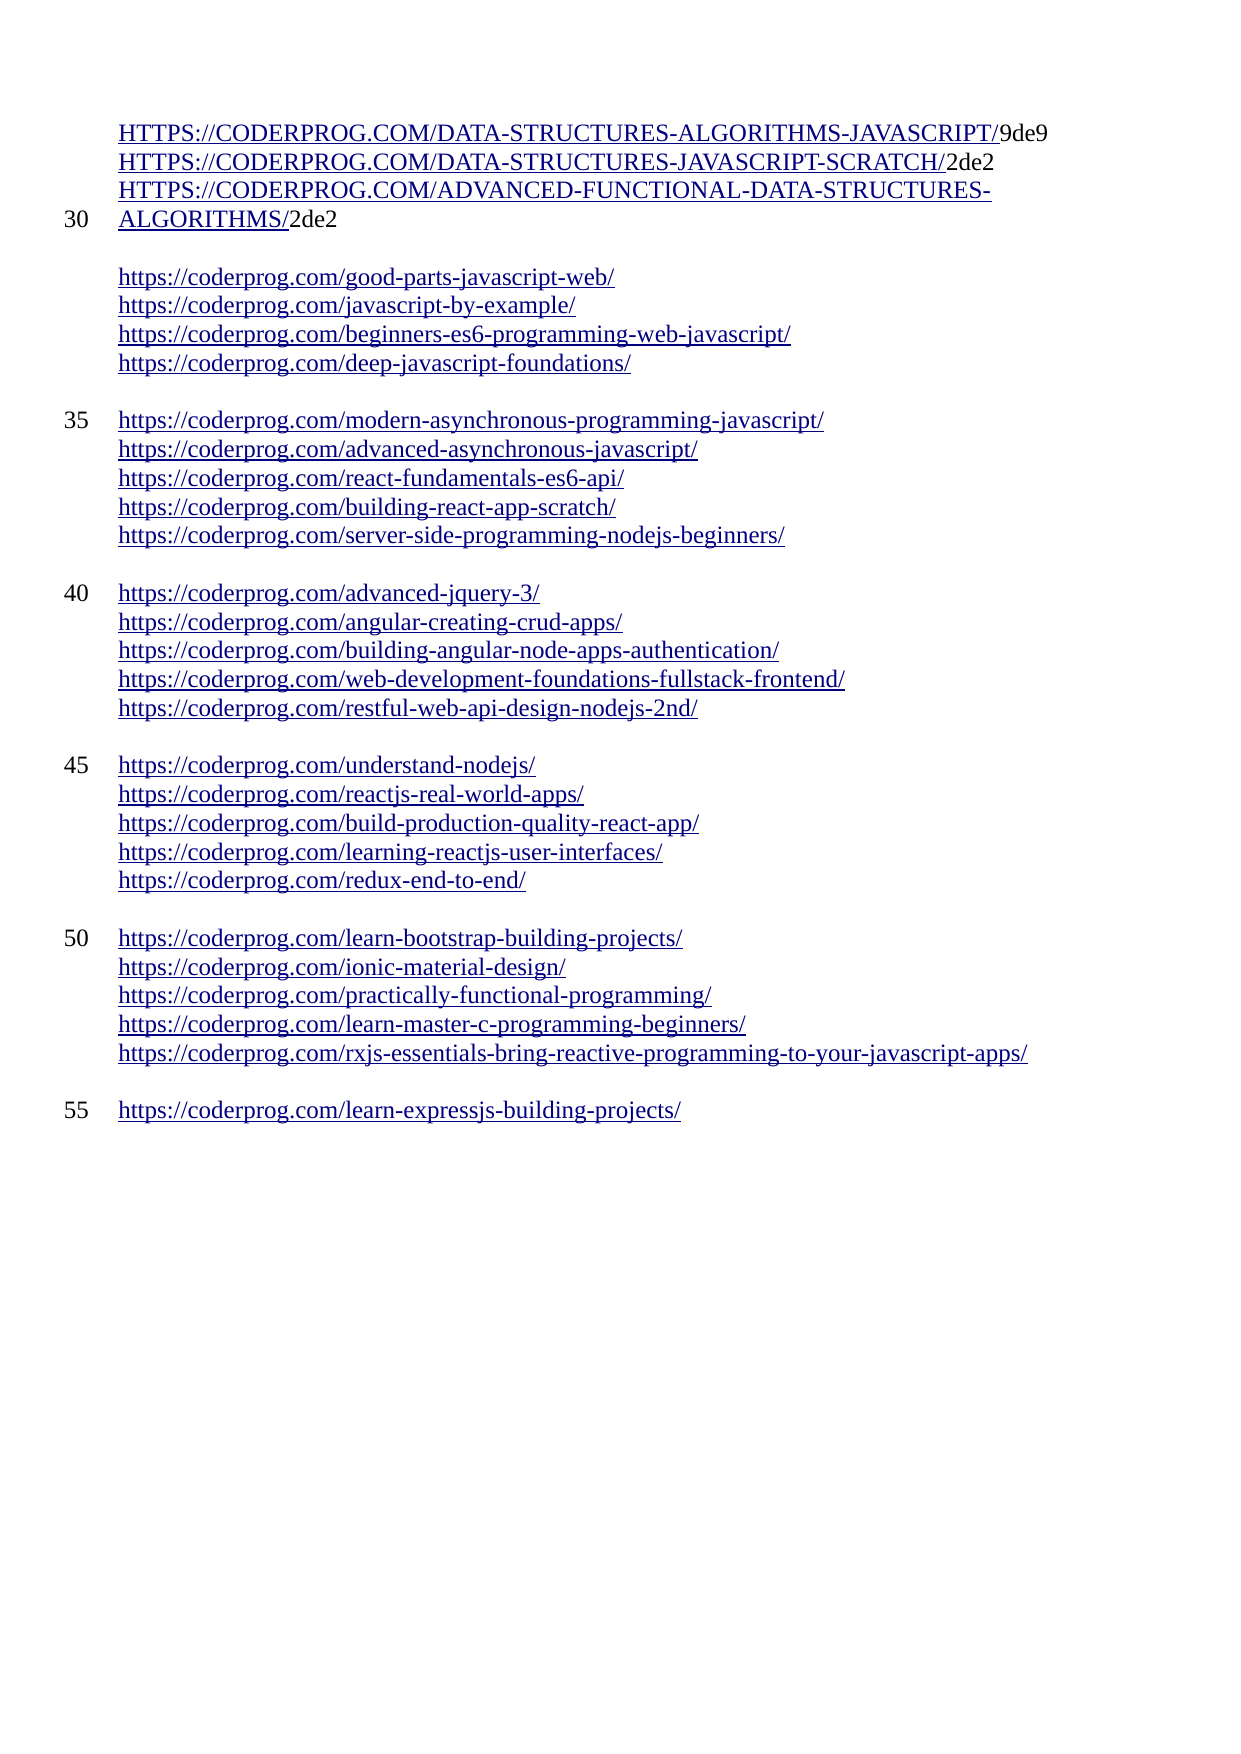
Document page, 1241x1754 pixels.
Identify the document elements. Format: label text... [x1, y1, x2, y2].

text https://coderprog.com/building-angular-node-apps-authentication/ [118, 636, 1122, 664]
text https://coderprog.com/beginners-es6-programming-web-javascript/ [118, 319, 1122, 348]
text https://coderprog.com/good-parts-javascript-web/ [118, 262, 1122, 291]
text https://coderprog.com/javascript-by-example/ [118, 291, 1122, 319]
text https://coderprog.com/advanced-asynchronous-javascript/ [118, 434, 1122, 463]
text https://coderprog.com/learning-reactjs-user-interfaces/ [118, 837, 1122, 866]
text https://coderprog.com/deep-javascript-foundations/ [118, 348, 1122, 377]
text https://coderprog.com/restful-web-api-design-nodejs-2nd/ [118, 693, 1122, 722]
text https://coderprog.com/server-side-programming-nodejs-beginners/ [118, 521, 1122, 549]
text https://coderprog.com/web-development-foundations-fullstack-frontend/ [118, 664, 1122, 693]
text https://coderprog.com/learn-expressjs-building-projects/ [118, 1096, 1122, 1124]
text https://coderprog.com/reactjs-real-world-apps/ [118, 779, 1122, 808]
text https://coderprog.com/advanced-jquery-3/ [118, 578, 1122, 607]
text HTTPS://CODERPROG.COM/ADVANCED-FUNCTIONAL-DATA-STRUCTURES-ALGORITHMS/2de2 [118, 176, 1122, 233]
text https://coderprog.com/angular-creating-crud-apps/ [118, 607, 1122, 636]
text https://coderprog.com/rxjs-essentials-bring-reactive-programming-to-your-javascript-apps/ [118, 1038, 1122, 1067]
text HTTPS://CODERPROG.COM/DATA-STRUCTURES-ALGORITHMS-JAVASCRIPT/9de9 [118, 118, 1122, 147]
text https://coderprog.com/react-fundamentals-es6-api/ [118, 463, 1122, 492]
text https://coderprog.com/building-react-app-scratch/ [118, 492, 1122, 521]
text https://coderprog.com/redux-end-to-end/ [118, 866, 1122, 894]
text https://coderprog.com/build-production-quality-react-app/ [118, 808, 1122, 837]
text https://coderprog.com/practically-functional-programming/ [118, 981, 1122, 1009]
text HTTPS://CODERPROG.COM/DATA-STRUCTURES-JAVASCRIPT-SCRATCH/2de2 [118, 147, 1122, 176]
text https://coderprog.com/modern-asynchronous-programming-javascript/ [118, 406, 1122, 434]
text https://coderprog.com/learn-bootstrap-building-projects/ [118, 923, 1122, 952]
text https://coderprog.com/ionic-material-design/ [118, 952, 1122, 981]
text https://coderprog.com/understand-nodejs/ [118, 751, 1122, 779]
text https://coderprog.com/learn-master-c-programming-beginners/ [118, 1009, 1122, 1038]
